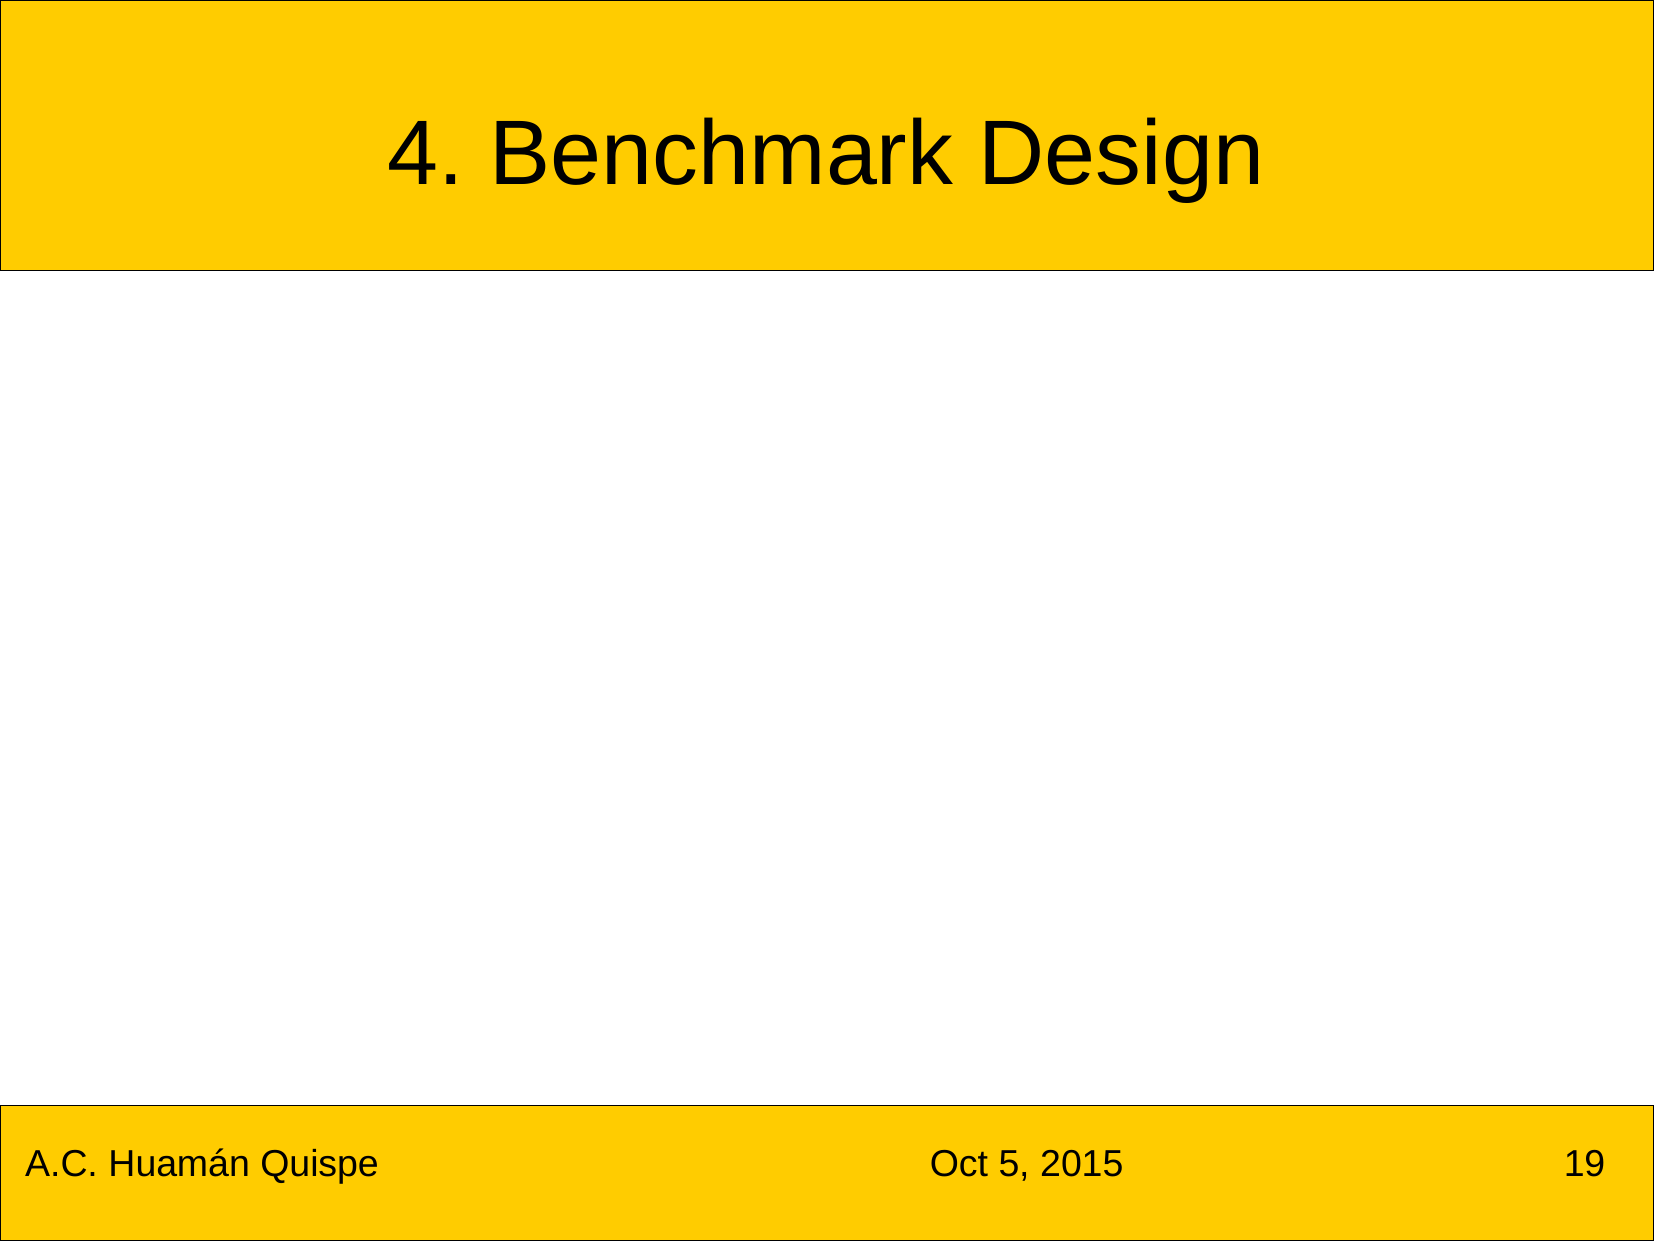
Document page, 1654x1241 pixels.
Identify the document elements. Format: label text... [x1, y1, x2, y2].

title 4. Benchmark Design [82, 49, 1571, 257]
